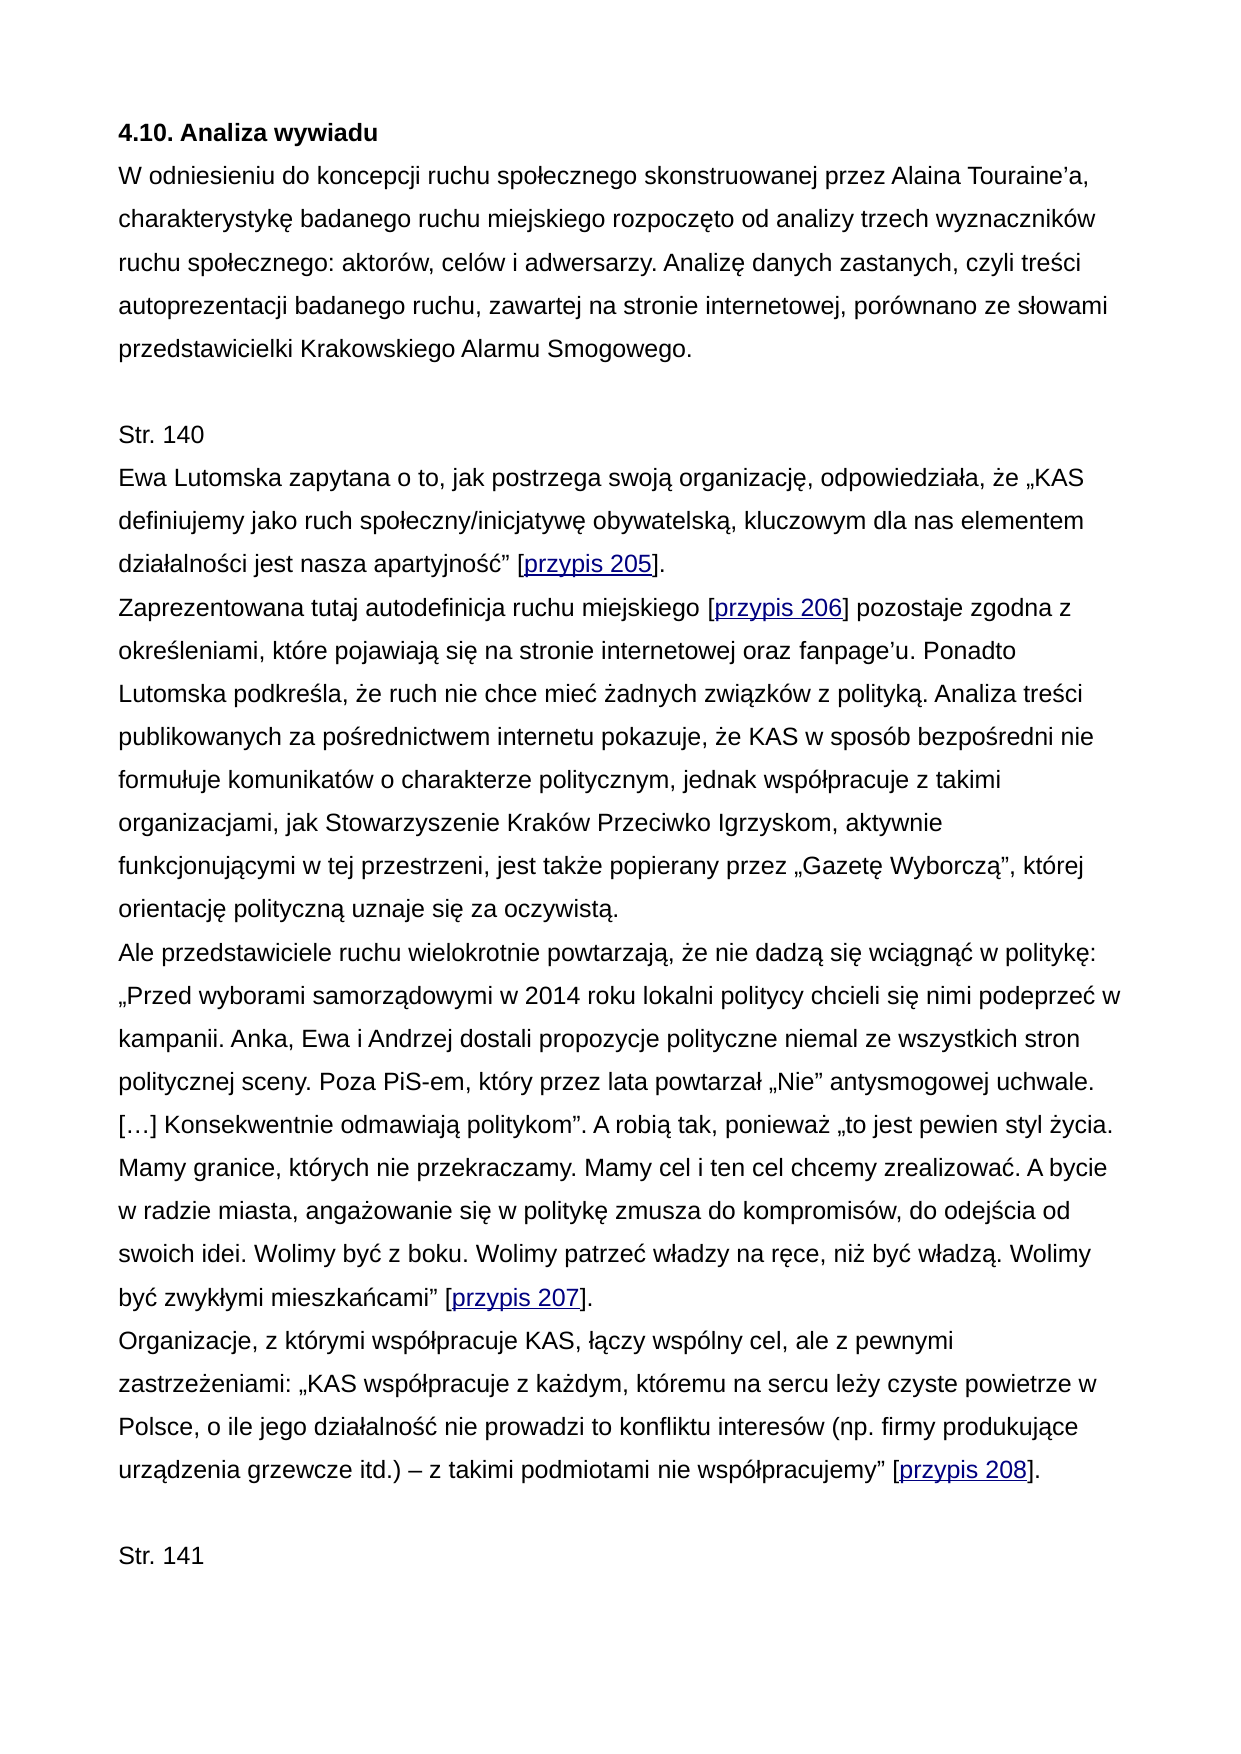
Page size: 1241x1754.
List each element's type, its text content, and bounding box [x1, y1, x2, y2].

text Organizacje, z którymi współpracuje KAS, łączy wspólny cel, ale z pewnymi zastrzeżeniami: „KAS współpracuje z każdym, któremu na sercu leży czyste powietrze w Polsce, o ile jego działalność nie prowadzi to konfliktu interesów (np. firmy produkujące urządzenia grzewcze itd.) – z takimi podmiotami nie współpracujemy” [przypis 208]. [118, 1326, 1122, 1484]
text Str. 140 [118, 420, 1122, 449]
subtitle 4.10. Analiza wywiadu [118, 118, 1122, 147]
text W odniesieniu do koncepcji ruchu społecznego skonstruowanej przez Alaina Touraine’a, charakterystykę badanego ruchu miejskiego rozpoczęto od analizy trzech wyznaczników ruchu społecznego: aktorów, celów i adwersarzy. Analizę danych zastanych, czyli treści autoprezentacji badanego ruchu, zawartej na stronie internetowej, porównano ze słowami przedstawicielki Krakowskiego Alarmu Smogowego. [118, 161, 1122, 362]
text Ewa Lutomska zapytana o to, jak postrzega swoją organizację, odpowiedziała, że „KAS definiujemy jako ruch społeczny/inicjatywę obywatelską, kluczowym dla nas elementem działalności jest nasza apartyjność” [przypis 205]. [118, 463, 1122, 578]
text Str. 141 [118, 1541, 1122, 1570]
text Ale przedstawiciele ruchu wielokrotnie powtarzają, że nie dadzą się wciągnąć w politykę: „Przed wyborami samorządowymi w 2014 roku lokalni politycy chcieli się nimi podeprzeć w kampanii. Anka, Ewa i Andrzej dostali propozycje polityczne niemal ze wszystkich stron politycznej sceny. Poza PiS-em, który przez lata powtarzał „Nie” antysmogowej uchwale. […] Konsekwentnie odmawiają politykom”. A robią tak, ponieważ „to jest pewien styl życia. Mamy granice, których nie przekraczamy. Mamy cel i ten cel chcemy zrealizować. A bycie w radzie miasta, angażowanie się w politykę zmusza do kompromisów, do odejścia od swoich idei. Wolimy być z boku. Wolimy patrzeć władzy na ręce, niż być władzą. Wolimy być zwykłymi mieszkańcami” [przypis 207]. [118, 937, 1122, 1311]
text Zaprezentowana tutaj autodefinicja ruchu miejskiego [przypis 206] pozostaje zgodna z określeniami, które pojawiają się na stronie internetowej oraz fanpage’u. Ponadto Lutomska podkreśla, że ruch nie chce mieć żadnych związków z polityką. Analiza treści publikowanych za pośrednictwem internetu pokazuje, że KAS w sposób bezpośredni nie formułuje komunikatów o charakterze politycznym, jednak współpracuje z takimi organizacjami, jak Stowarzyszenie Kraków Przeciwko Igrzyskom, aktywnie funkcjonującymi w tej przestrzeni, jest także popierany przez „Gazetę Wyborczą”, której orientację polityczną uznaje się za oczywistą. [118, 592, 1122, 923]
